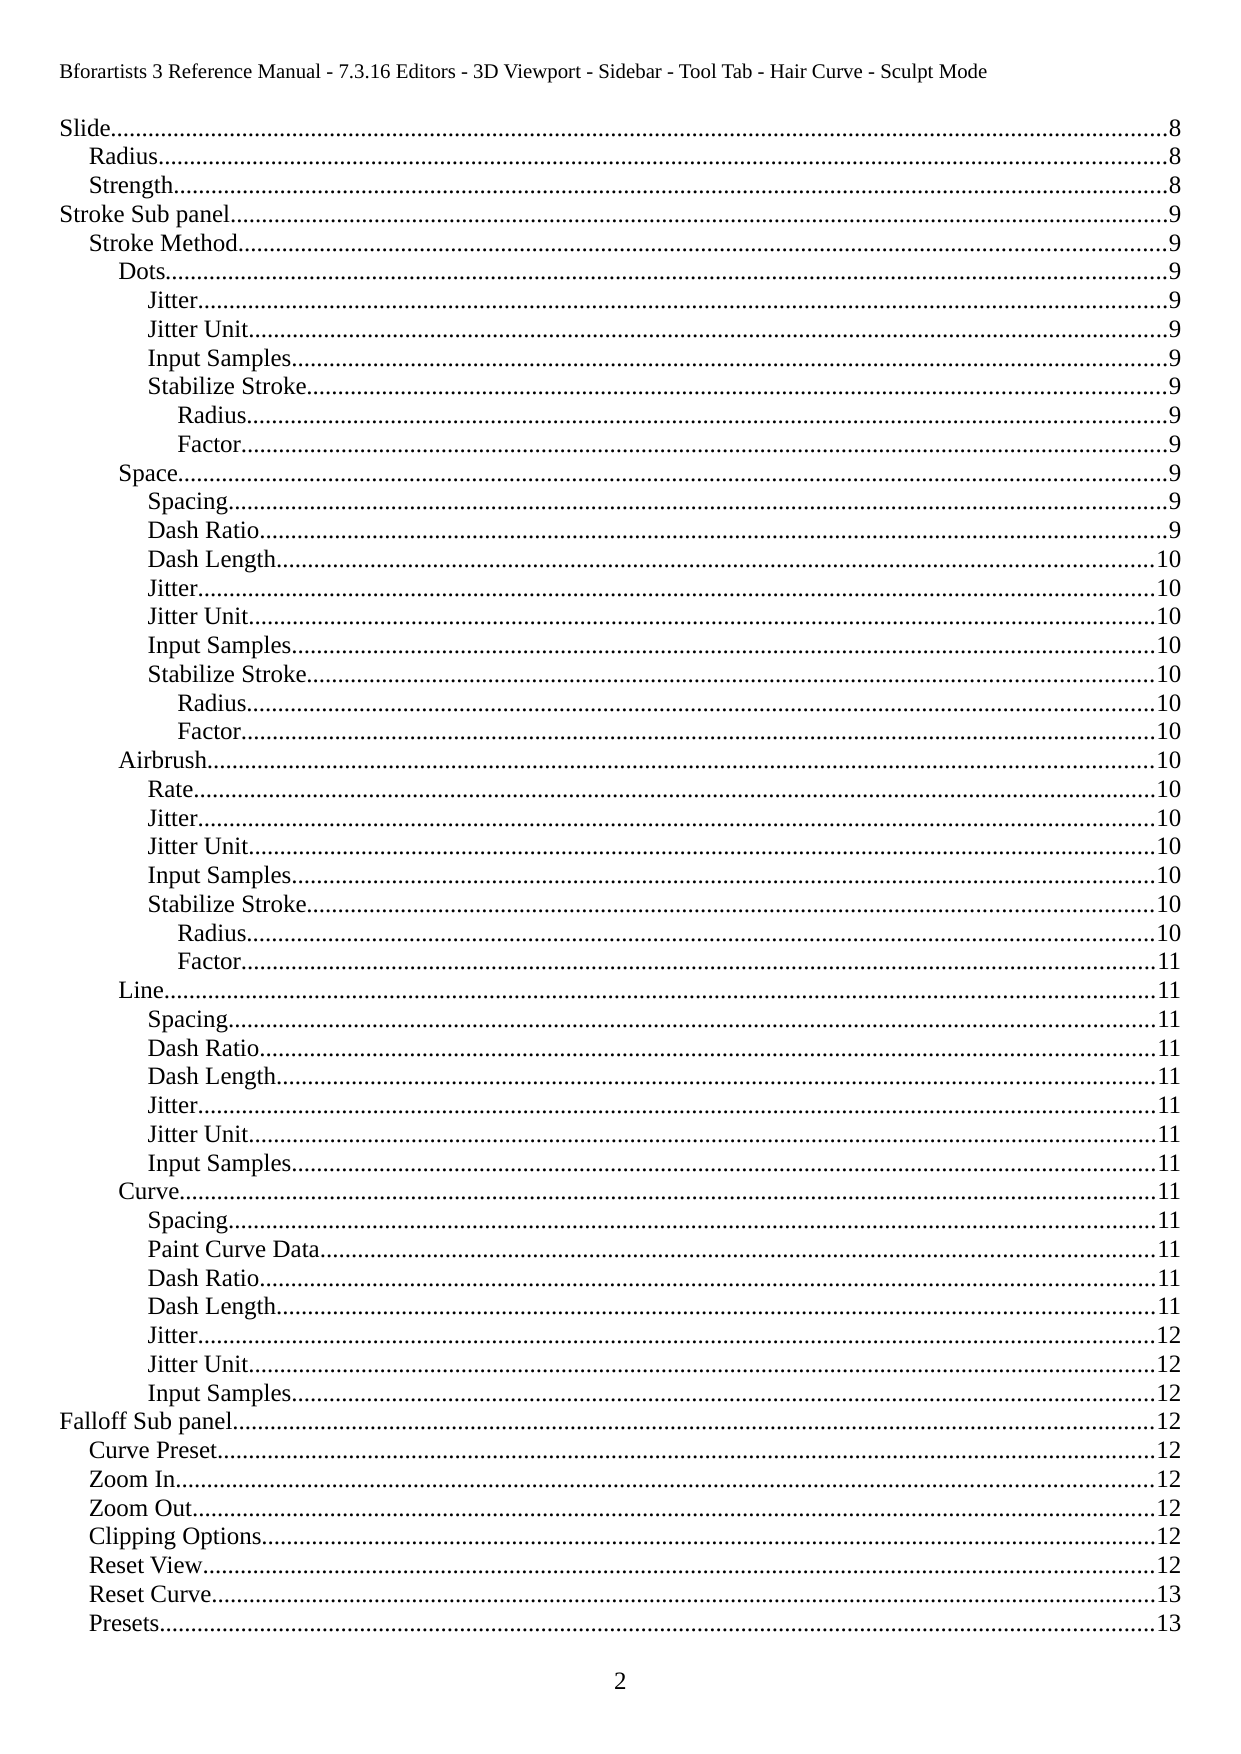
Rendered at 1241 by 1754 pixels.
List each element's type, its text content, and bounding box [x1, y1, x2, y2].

text Jitter Unit 10 [147, 601, 1181, 630]
text Dash Length 10 [147, 544, 1181, 573]
text Stabilize Stroke 10 [147, 659, 1181, 688]
text Factor 9 [177, 429, 1181, 458]
text Zoom In 12 [88, 1464, 1181, 1493]
text Jitter Unit 9 [147, 314, 1181, 343]
text Factor 10 [177, 716, 1181, 745]
text Curve Preset 12 [88, 1435, 1181, 1464]
text Jitter 10 [147, 573, 1181, 601]
text Jitter 12 [147, 1320, 1181, 1349]
text Factor 11 [177, 946, 1181, 975]
text Radius 8 [88, 141, 1181, 170]
text Radius 10 [177, 688, 1181, 716]
text Line 11 [118, 975, 1181, 1004]
text Airbrush 10 [118, 745, 1181, 774]
text Spacing 11 [147, 1004, 1181, 1033]
text Presets 13 [88, 1608, 1181, 1636]
text Input Samples 12 [147, 1378, 1181, 1406]
text Radius 10 [177, 918, 1181, 946]
text Input Samples 10 [147, 860, 1181, 889]
text Space 9 [118, 458, 1181, 486]
text Stroke Sub panel 9 [59, 199, 1181, 228]
text Stabilize Stroke 9 [147, 371, 1181, 400]
text Spacing 11 [147, 1205, 1181, 1234]
text Rate 10 [147, 774, 1181, 803]
text Dash Length 11 [147, 1061, 1181, 1090]
text Jitter 9 [147, 285, 1181, 314]
text Jitter Unit 12 [147, 1349, 1181, 1378]
text Stroke Method 9 [88, 228, 1181, 256]
text Slide 8 [59, 113, 1181, 141]
text Jitter Unit 11 [147, 1119, 1181, 1148]
text Input Samples 10 [147, 630, 1181, 659]
text Strength 8 [88, 170, 1181, 199]
text Dots 9 [118, 256, 1181, 285]
text Dash Length 11 [147, 1291, 1181, 1320]
text Clipping Options 12 [88, 1521, 1181, 1550]
text Radius 9 [177, 400, 1181, 429]
text Dash Ratio 11 [147, 1263, 1181, 1291]
text Zoom Out 12 [88, 1493, 1181, 1521]
text Falloff Sub panel 12 [59, 1406, 1181, 1435]
text Paint Curve Data 11 [147, 1234, 1181, 1263]
text Input Samples 11 [147, 1148, 1181, 1176]
text Jitter Unit 10 [147, 831, 1181, 860]
text Dash Ratio 11 [147, 1033, 1181, 1061]
text Dash Ratio 9 [147, 515, 1181, 544]
text Spacing 9 [147, 486, 1181, 515]
text Curve 11 [118, 1176, 1181, 1205]
text Reset Curve 13 [88, 1579, 1181, 1608]
text Stabilize Stroke 10 [147, 889, 1181, 918]
text Jitter 10 [147, 803, 1181, 831]
text Input Samples 9 [147, 343, 1181, 371]
text Reset View 12 [88, 1550, 1181, 1579]
text Jitter 11 [147, 1090, 1181, 1119]
